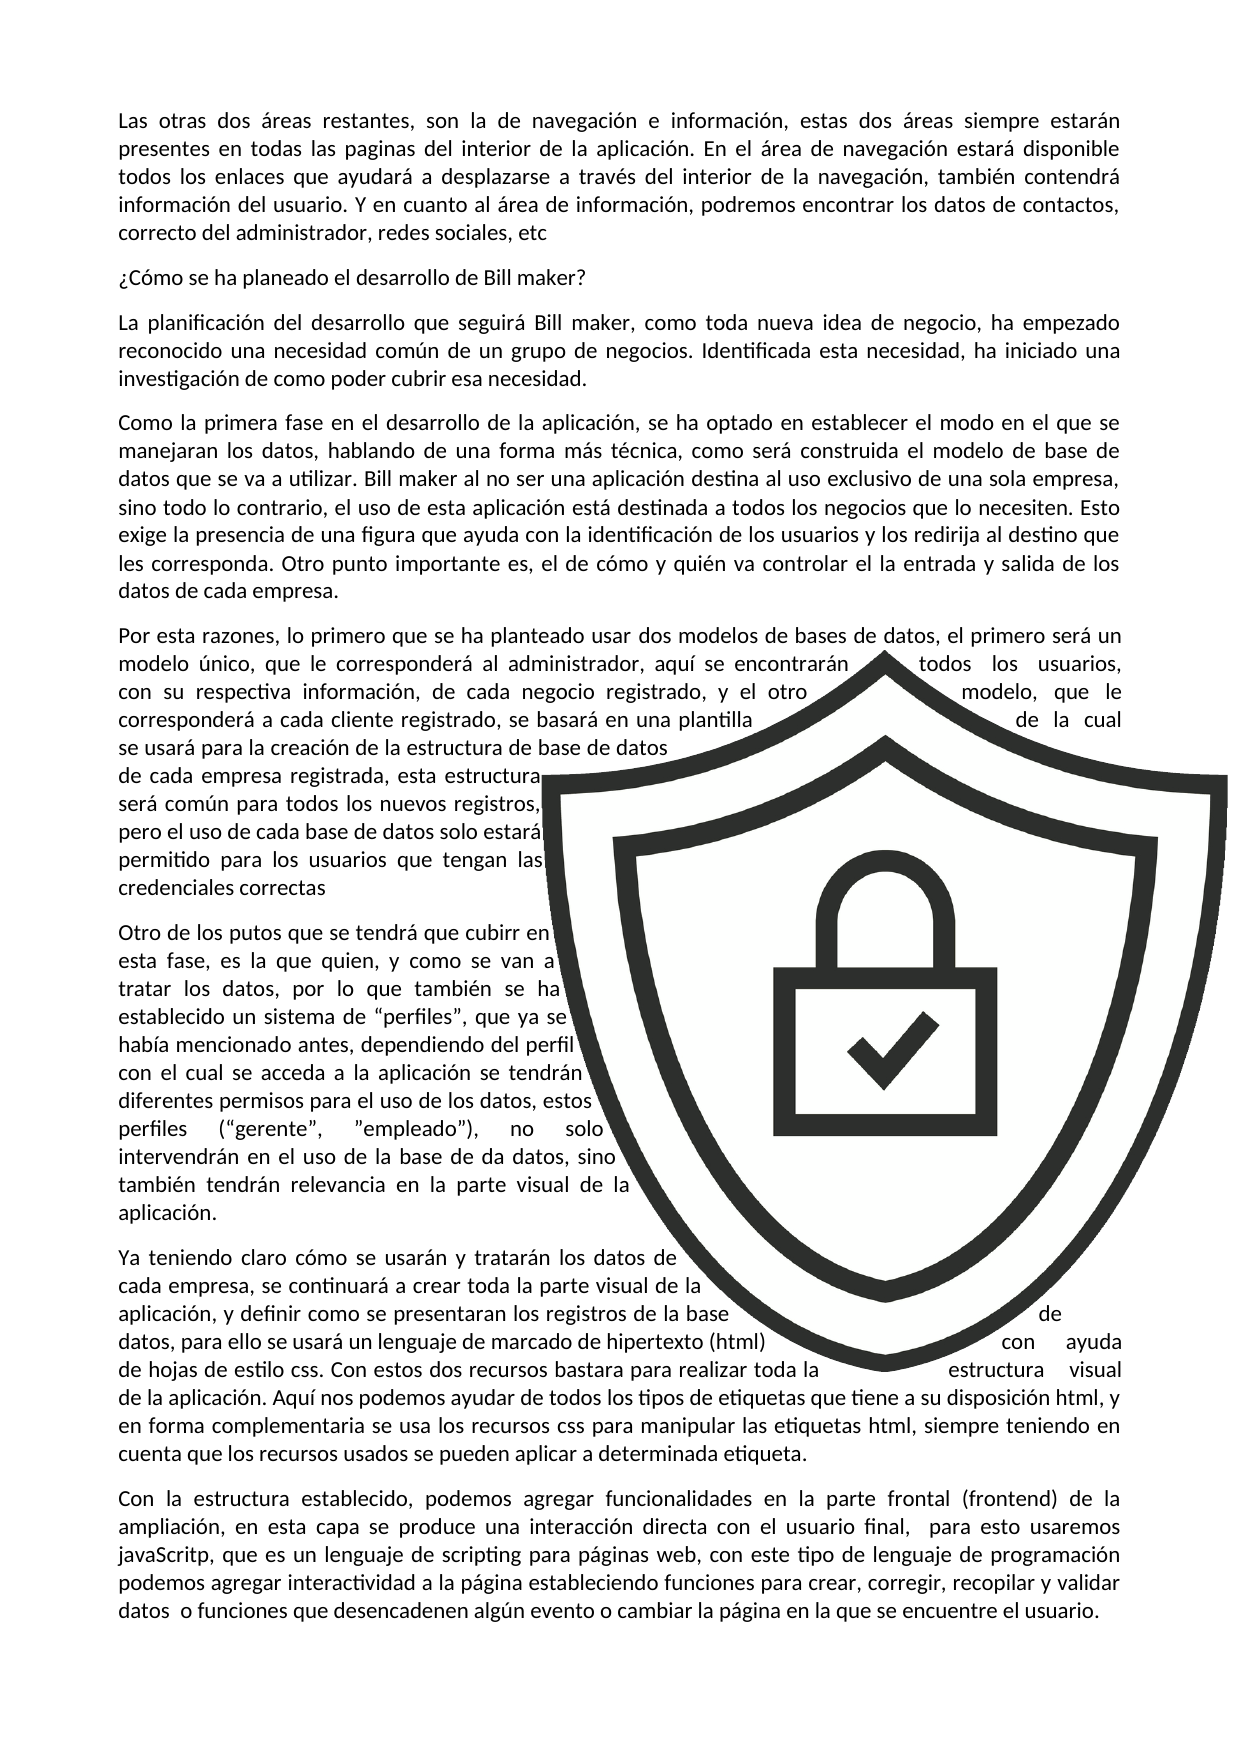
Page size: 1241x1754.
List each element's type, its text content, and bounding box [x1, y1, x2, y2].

text Por esta razones, lo primero que se ha planteado usar dos modelos de bases de datos, el primero será un modelo único, que le corresponderá al administrador, aquí se encontrarán todos los usuarios, con su respectiva información, de cada negocio registrado, y el otro modelo, que le corresponderá a cada cliente registrado, se basará en una plantilla de la cual se usará para la creación de la estructura de base de datos de cada empresa registrada, esta estructura será común para todos los nuevos registros, pero el uso de cada base de datos solo estará permitido para los usuarios que tengan las credenciales correctas [118, 621, 1122, 902]
text Ya teniendo claro cómo se usarán y tratarán los datos de cada empresa, se continuará a crear toda la parte visual de la aplicación, y definir como se presentaran los registros de la base de datos, para ello se usará un lenguaje de marcado de hipertexto (html) con ayuda de hojas de estilo css. Con estos dos recursos bastara para realizar toda la estructura visual de la aplicación. Aquí nos podemos ayudar de todos los tipos de etiquetas que tiene a su disposición html, y en forma complementaria se usa los recursos css para manipular las etiquetas html, siempre teniendo en cuenta que los recursos usados se pueden aplicar a determinada etiqueta. [118, 1243, 1122, 1467]
text La planificación del desarrollo que seguirá Bill maker, como toda nueva idea de negocio, ha empezado reconocido una necesidad común de un grupo de negocios. Identificada esta necesidad, ha iniciado una investigación de como poder cubrir esa necesidad. [118, 308, 1122, 392]
text Otro de los putos que se tendrá que cubirr en esta fase, es la que quien, y como se van a tratar los datos, por lo que también se ha establecido un sistema de “perfiles”, que ya se había mencionado antes, dependiendo del perfil con el cual se acceda a la aplicación se tendrán diferentes permisos para el uso de los datos, estos perfiles (“gerente”, ”empleado”), no solo intervendrán en el uso de la base de da datos, sino también tendrán relevancia en la parte visual de la aplicación. [118, 918, 664, 1226]
text ¿Cómo se ha planeado el desarrollo de Bill maker? [118, 263, 1122, 291]
text Como la primera fase en el desarrollo de la aplicación, se ha optado en establecer el modo en el que se manejaran los datos, hablando de una forma más técnica, como será construida el modelo de base de datos que se va a utilizar. Bill maker al no ser una aplicación destina al uso exclusivo de una sola empresa, sino todo lo contrario, el uso de esta aplicación está destinada a todos los negocios que lo necesiten. Esto exige la presencia de una figura que ayuda con la identificación de los usuarios y los redirija al destino que les corresponda. Otro punto importante es, el de cómo y quién va controlar el la entrada y salida de los datos de cada empresa. [118, 408, 1122, 605]
text Las otras dos áreas restantes, son la de navegación e información, estas dos áreas siempre estarán presentes en todas las paginas del interior de la aplicación. En el área de navegación estará disponible todos los enlaces que ayudará a desplazarse a través del interior de la navegación, también contendrá información del usuario. Y en cuanto al área de información, podremos encontrar los datos de contactos, correcto del administrador, redes sociales, etc [118, 106, 1122, 246]
text Con la estructura establecido, podemos agregar funcionalidades en la parte frontal (frontend) de la ampliación, en esta capa se produce una interacción directa con el usuario final, para esto usaremos javaScritp, que es un lenguaje de scripting para páginas web, con este tipo de lenguaje de programación podemos agregar interactividad a la página estableciendo funciones para crear, corregir, recopilar y validar datos o funciones que desencadenen algún evento o cambiar la página en la que se encuentre el usuario. [118, 1484, 1122, 1624]
